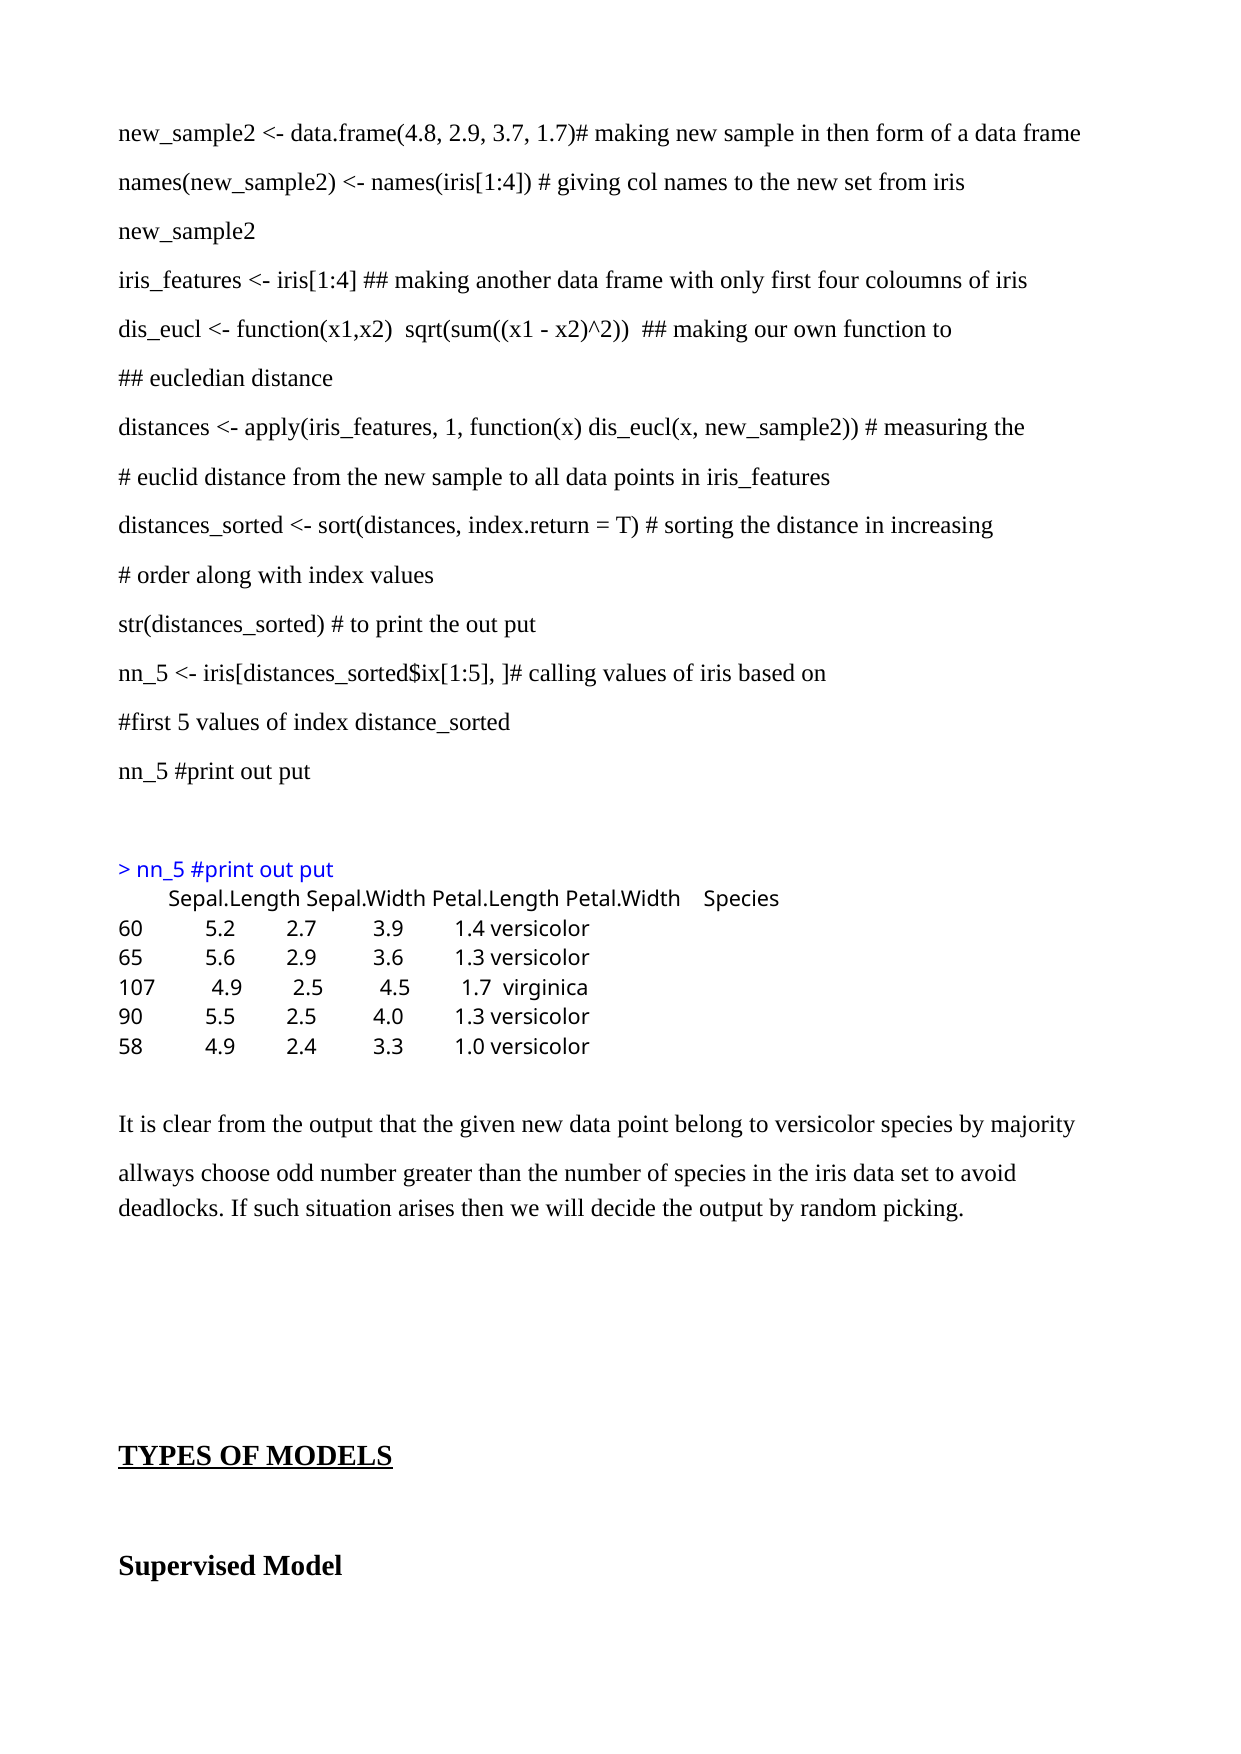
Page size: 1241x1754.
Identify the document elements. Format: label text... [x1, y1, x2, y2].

text distances_sorted <- sort(distances, index.return = T) # sorting the distance in increasing [118, 511, 1122, 539]
text nn_5 <- iris[distances_sorted$ix[1:5], ]# calling values of iris based on [118, 658, 1122, 687]
text # order along with index values [118, 560, 1122, 588]
text 60 5.2 2.7 3.9 1.4 versicolor [118, 913, 1122, 942]
text 65 5.6 2.9 3.6 1.3 versicolor [118, 942, 1122, 972]
text Sepal.Length Sepal.Width Petal.Length Petal.Width Species [118, 883, 1122, 913]
text Supervised Model [118, 1548, 1122, 1581]
text # euclid distance from the new sample to all data points in iris_features [118, 462, 1122, 490]
text TYPES OF MODELS [118, 1438, 1122, 1472]
text distances <- apply(iris_features, 1, function(x) dis_eucl(x, new_sample2)) # measuring the [118, 412, 1122, 441]
text new_sample2 <- data.frame(4.8, 2.9, 3.7, 1.7)# making new sample in then form of a data frame [118, 118, 1122, 147]
text iris_features <- iris[1:4] ## making another data frame with only first four coloumns of iris [118, 265, 1122, 294]
text 58 4.9 2.4 3.3 1.0 versicolor [118, 1031, 1122, 1060]
text 90 5.5 2.5 4.0 1.3 versicolor [118, 1001, 1122, 1031]
text str(distances_sorted) # to print the out put [118, 609, 1122, 637]
text It is clear from the output that the given new data point belong to versicolor species by majority [118, 1109, 1122, 1138]
text #first 5 values of index distance_sorted [118, 707, 1122, 736]
text > nn_5 #print out put [118, 854, 1122, 883]
text 107 4.9 2.5 4.5 1.7 virginica [118, 972, 1122, 1001]
text nn_5 #print out put [118, 756, 1122, 785]
text ## eucledian distance [118, 363, 1122, 392]
text dis_eucl <- function(x1,x2) sqrt(sum((x1 - x2)^2)) ## making our own function to [118, 314, 1122, 343]
text names(new_sample2) <- names(iris[1:4]) # giving col names to the new set from iris [118, 167, 1122, 196]
text allways choose odd number greater than the number of species in the iris data set to avoid deadlocks. If such situation arises then we will decide the output by random picking. [118, 1158, 1122, 1222]
text new_sample2 [118, 216, 1122, 245]
